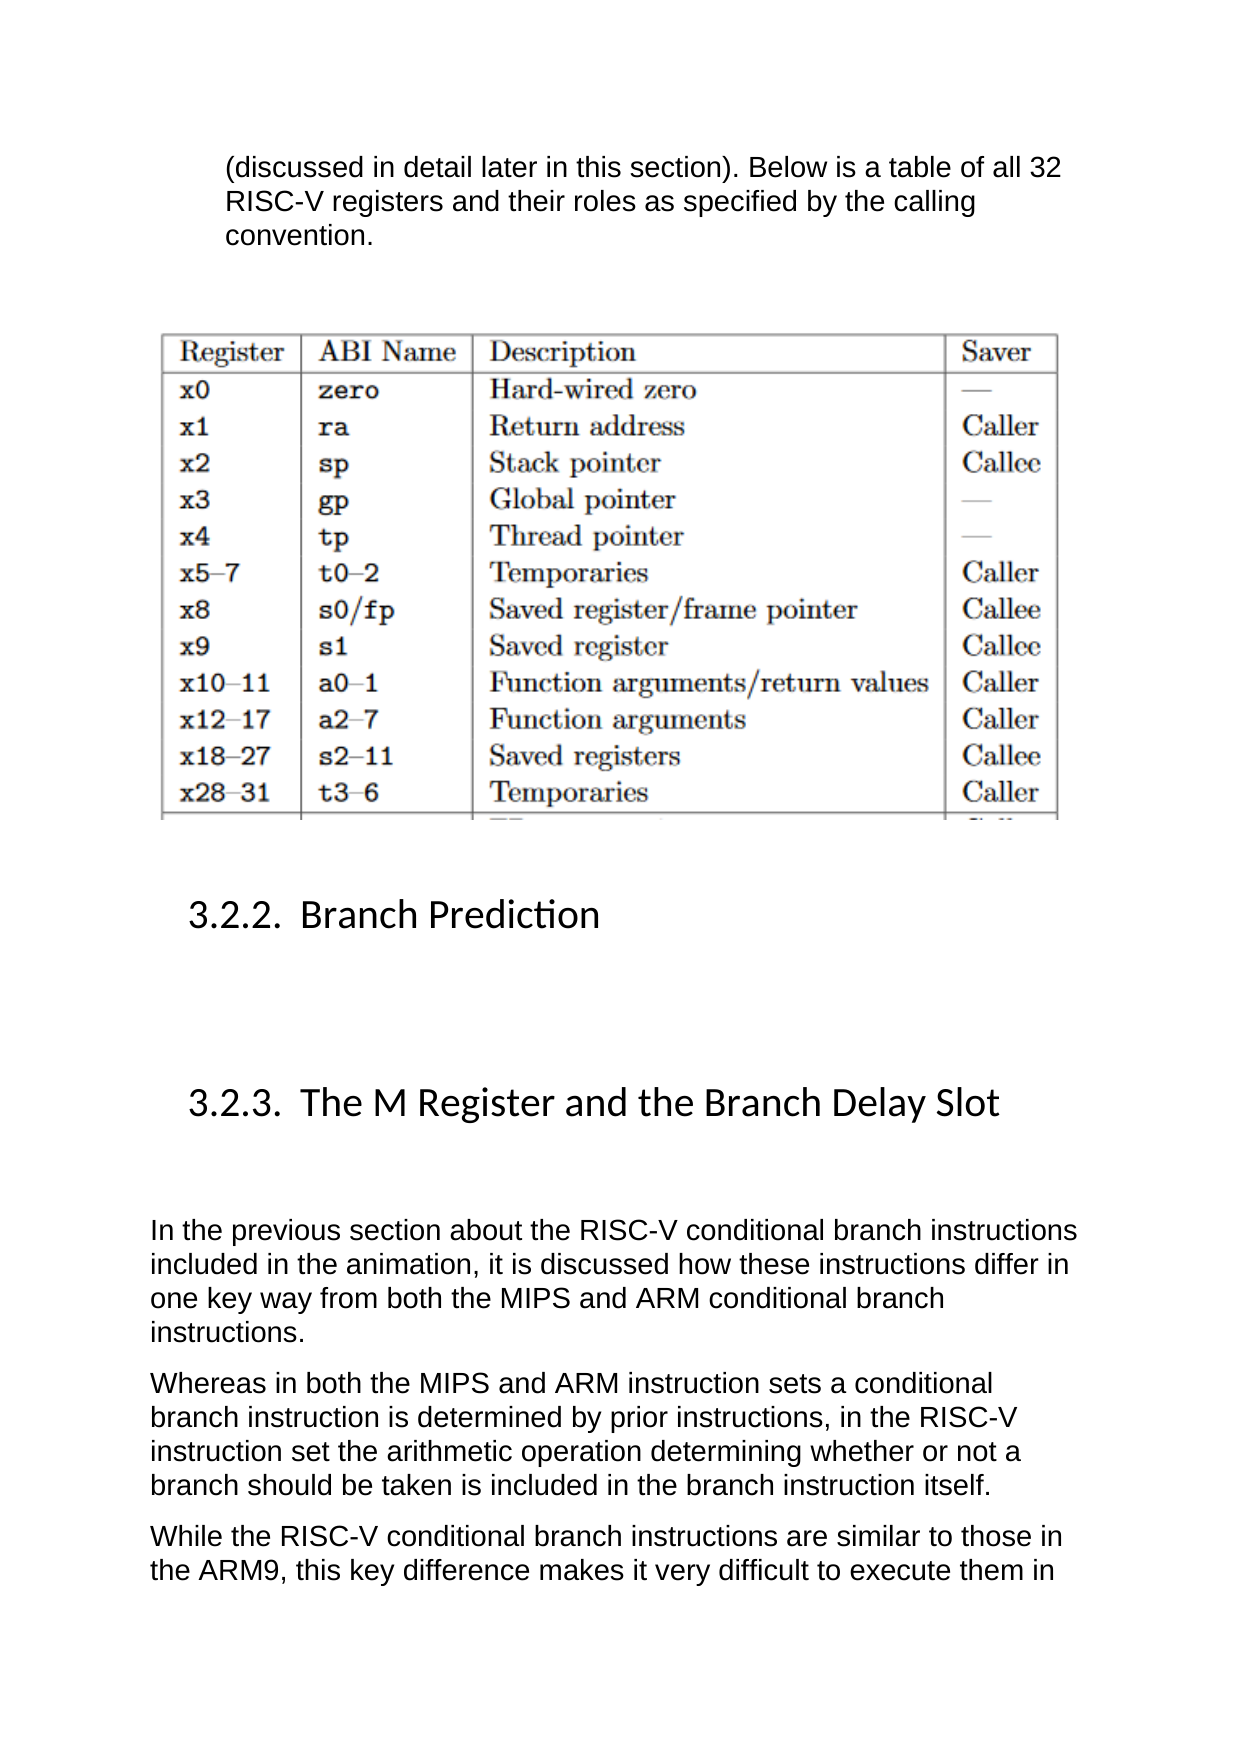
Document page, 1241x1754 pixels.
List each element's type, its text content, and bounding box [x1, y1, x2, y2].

list Branch Prediction [187, 888, 1090, 939]
text In the previous section about the RISC-V conditional branch instructions included in the animation, it is discussed how these instructions differ in one key way from both the MIPS and ARM conditional branch instructions. [150, 1213, 1090, 1349]
list The M Register and the Branch Delay Slot [187, 1076, 1090, 1127]
text While the RISC-V conditional branch instructions are similar to those in the ARM9, this key difference makes it very difficult to execute them in [150, 1519, 1090, 1587]
list (discussed in detail later in this section). Below is a table of all 32 RISC-V registers and their roles as specified by the calling convention. [187, 150, 1090, 252]
text Whereas in both the MIPS and ARM instruction sets a conditional branch instruction is determined by prior instructions, in the RISC-V instruction set the arithmetic operation determining whether or not a branch should be taken is included in the branch instruction itself. [150, 1366, 1090, 1502]
